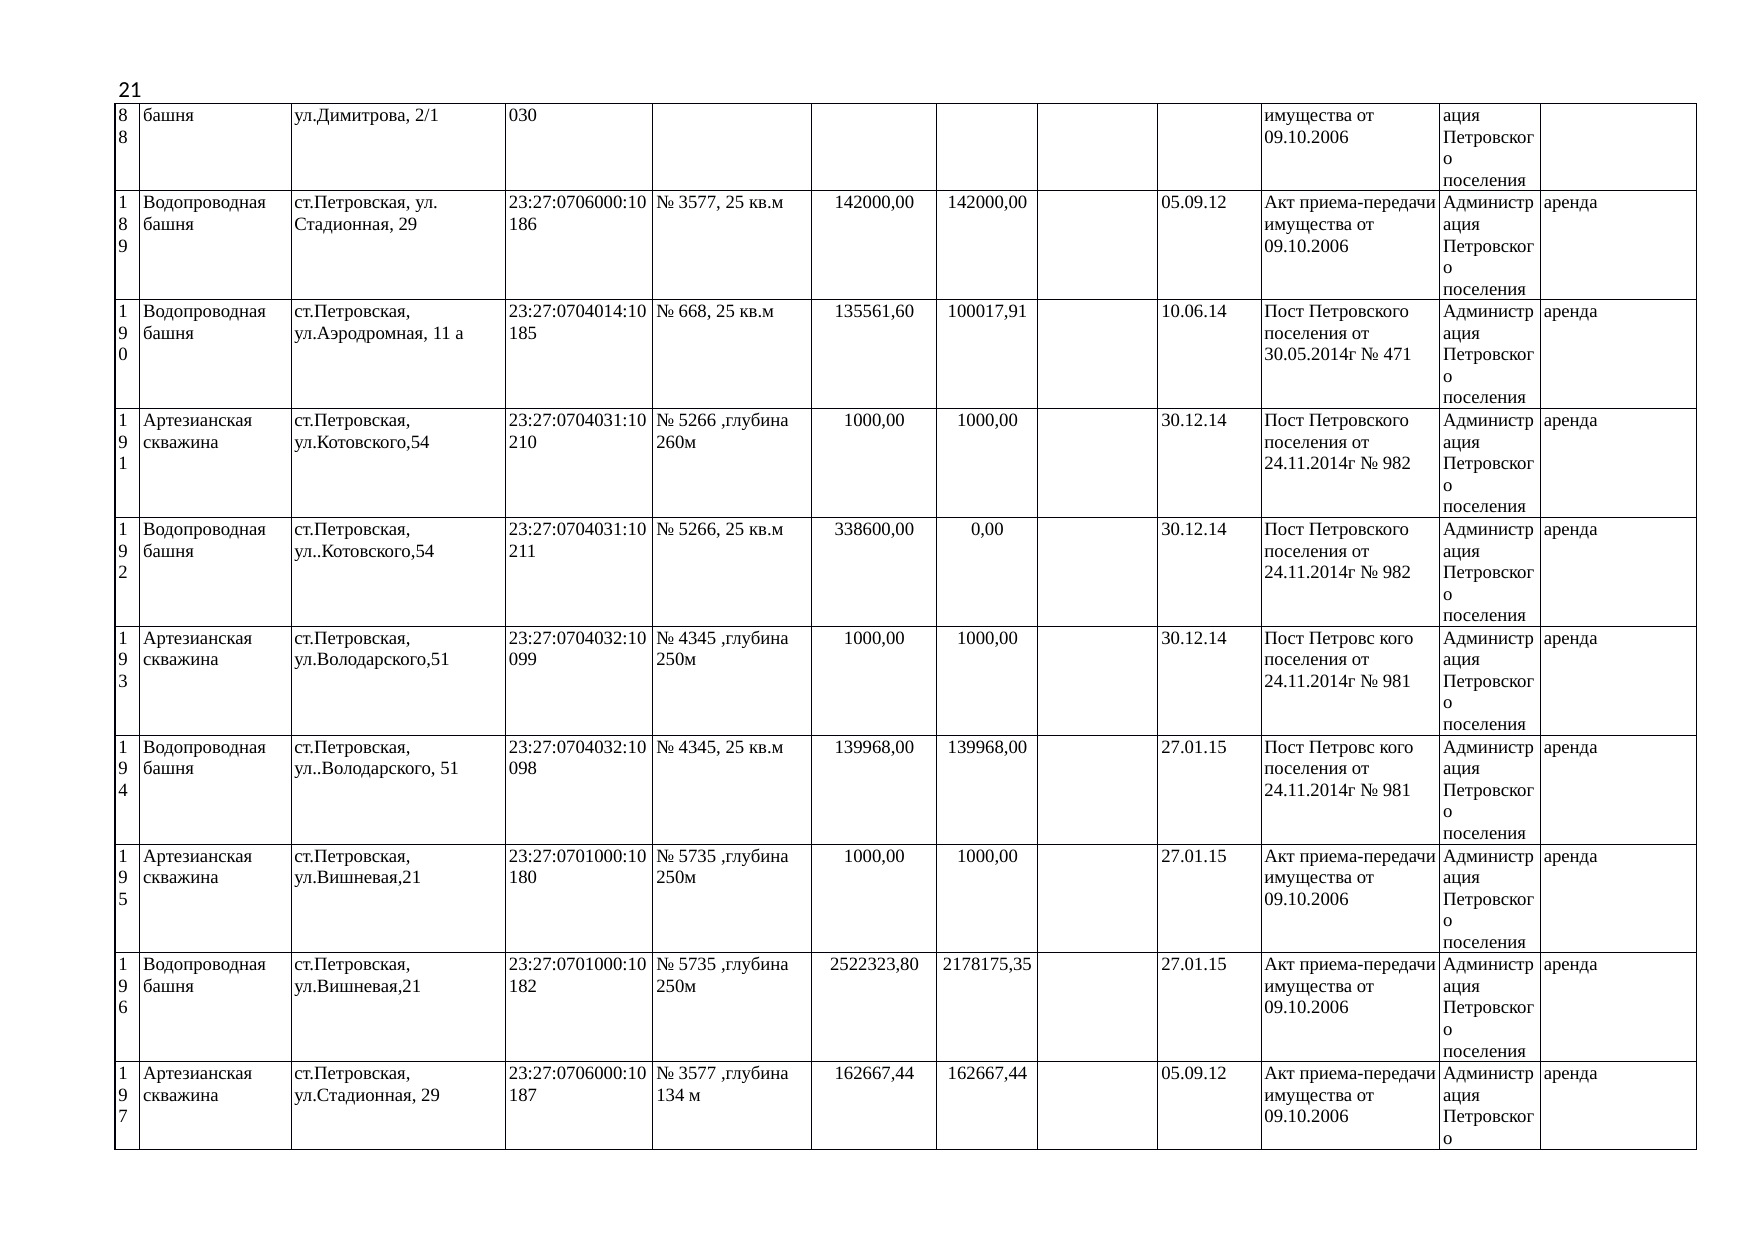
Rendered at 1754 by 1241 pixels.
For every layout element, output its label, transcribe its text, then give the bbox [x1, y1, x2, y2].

table_cell ст.Петровская, ул.Котовского,54 [292, 409, 505, 517]
table_cell [1038, 191, 1157, 299]
table_cell Администрация Петровского поселения [1440, 736, 1540, 843]
table_cell 23:27:0704031:10210 [506, 409, 652, 517]
table_cell 100017,91 [937, 300, 1037, 408]
table_cell Администрация Петровского [1440, 1062, 1540, 1148]
table_cell Артезианская скважина [140, 845, 291, 952]
table_cell № 5735 ,глубина 250м [653, 845, 811, 952]
table_cell имущества от 09.10.2006 [1262, 104, 1439, 190]
table_cell 27.01.15 [1158, 736, 1261, 843]
table_cell 10.06.14 [1158, 300, 1261, 408]
table_cell 139968,00 [812, 736, 936, 843]
table_cell Водопроводная башня [140, 736, 291, 843]
table_cell Пост Петровс кого поселения от 24.11.2014г № 981 [1262, 627, 1439, 734]
table_cell 142000,00 [812, 191, 936, 299]
table_cell [1158, 104, 1261, 190]
table_cell Акт приема-передачи имущества от 09.10.2006 [1262, 845, 1439, 952]
table_cell [1038, 1062, 1157, 1148]
table_cell аренда [1541, 953, 1696, 1061]
table_cell Артезианская скважина [140, 409, 291, 517]
table_cell 189 [116, 191, 139, 299]
table_cell Акт приема-передачи имущества от 09.10.2006 [1262, 1062, 1439, 1148]
table_cell 88 [116, 104, 139, 190]
table_cell Администрация Петровского поселения [1440, 409, 1540, 517]
table_cell 23:27:0706000:10187 [506, 1062, 652, 1148]
table_cell 192 [116, 518, 139, 626]
table_cell № 5266, 25 кв.м [653, 518, 811, 626]
table_cell ст.Петровская, ул.Володарского,51 [292, 627, 505, 734]
table_cell ст.Петровская, ул.Вишневая,21 [292, 953, 505, 1061]
table_cell ст.Петровская, ул..Котовского,54 [292, 518, 505, 626]
table_cell № 4345, 25 кв.м [653, 736, 811, 843]
table_cell Пост Петровского поселения от 24.11.2014г № 982 [1262, 409, 1439, 517]
table_cell 139968,00 [937, 736, 1037, 843]
table_cell аренда [1541, 1062, 1696, 1148]
table_cell ул.Димитрова, 2/1 [292, 104, 505, 190]
table_cell 05.09.12 [1158, 191, 1261, 299]
table_cell Пост Петровского поселения от 24.11.2014г № 982 [1262, 518, 1439, 626]
table_cell [1038, 104, 1157, 190]
table_cell № 4345 ,глубина 250м [653, 627, 811, 734]
table_cell ст.Петровская, ул.Стадионная, 29 [292, 1062, 505, 1148]
table_cell [1541, 104, 1696, 190]
table_cell Администрация Петровского поселения [1440, 627, 1540, 734]
table_cell Администрация Петровского поселения [1440, 300, 1540, 408]
table_cell 1000,00 [937, 409, 1037, 517]
table_cell № 5266 ,глубина 260м [653, 409, 811, 517]
table_cell [1038, 953, 1157, 1061]
table_cell 162667,44 [937, 1062, 1037, 1148]
table_cell 190 [116, 300, 139, 408]
table_cell 191 [116, 409, 139, 517]
table_cell 27.01.15 [1158, 953, 1261, 1061]
table_cell [1038, 300, 1157, 408]
table_cell 193 [116, 627, 139, 734]
table_cell аренда [1541, 736, 1696, 843]
table_cell Акт приема-передачи имущества от 09.10.2006 [1262, 191, 1439, 299]
table_cell [653, 104, 811, 190]
table_cell 135561,60 [812, 300, 936, 408]
table_cell Администрация Петровского поселения [1440, 518, 1540, 626]
table_cell Акт приема-передачи имущества от 09.10.2006 [1262, 953, 1439, 1061]
table_cell 1000,00 [937, 845, 1037, 952]
table_cell 1000,00 [812, 627, 936, 734]
table_cell 30.12.14 [1158, 627, 1261, 734]
table_cell аренда [1541, 845, 1696, 952]
table_cell 338600,00 [812, 518, 936, 626]
table_cell [1038, 845, 1157, 952]
table_cell 196 [116, 953, 139, 1061]
table_cell аренда [1541, 300, 1696, 408]
table_cell Пост Петровс кого поселения от 24.11.2014г № 981 [1262, 736, 1439, 843]
table_cell [1038, 736, 1157, 843]
table_cell Водопроводная башня [140, 518, 291, 626]
table_cell 1000,00 [812, 409, 936, 517]
table_cell ст.Петровская, ул.Вишневая,21 [292, 845, 505, 952]
table_cell [1038, 409, 1157, 517]
table_cell Артезианская скважина [140, 627, 291, 734]
table_cell ст.Петровская, ул..Володарского, 51 [292, 736, 505, 843]
table_cell 23:27:0704031:10211 [506, 518, 652, 626]
table_cell 23:27:0704032:10099 [506, 627, 652, 734]
table_cell 162667,44 [812, 1062, 936, 1148]
table_cell № 5735 ,глубина 250м [653, 953, 811, 1061]
table_cell аренда [1541, 518, 1696, 626]
table_cell 197 [116, 1062, 139, 1148]
table_cell 23:27:0704032:10098 [506, 736, 652, 843]
table_cell Водопроводная башня [140, 300, 291, 408]
table_cell аренда [1541, 409, 1696, 517]
table_cell Водопроводная башня [140, 191, 291, 299]
table_cell 1000,00 [937, 627, 1037, 734]
table_cell 0,00 [937, 518, 1037, 626]
table_cell [812, 104, 936, 190]
table_cell Артезианская скважина [140, 1062, 291, 1148]
table_cell [1038, 627, 1157, 734]
table_cell 05.09.12 [1158, 1062, 1261, 1148]
table_cell ст.Петровская, ул. Стадионная, 29 [292, 191, 505, 299]
table_cell 23:27:0704014:10185 [506, 300, 652, 408]
table_cell [937, 104, 1037, 190]
table_cell 142000,00 [937, 191, 1037, 299]
table_cell аренда [1541, 191, 1696, 299]
table_cell 23:27:0701000:10180 [506, 845, 652, 952]
table_cell 23:27:0701000:10182 [506, 953, 652, 1061]
table_cell аренда [1541, 627, 1696, 734]
table_cell 2522323,80 [812, 953, 936, 1061]
table_cell [1038, 518, 1157, 626]
table_cell № 3577 ,глубина 134 м [653, 1062, 811, 1148]
table_cell 1000,00 [812, 845, 936, 952]
table_cell Администрация Петровского поселения [1440, 953, 1540, 1061]
table_cell 2178175,35 [937, 953, 1037, 1061]
table_cell Пост Петровского поселения от 30.05.2014г № 471 [1262, 300, 1439, 408]
table_cell Администрация Петровского поселения [1440, 845, 1540, 952]
table_cell 195 [116, 845, 139, 952]
table_cell № 3577, 25 кв.м [653, 191, 811, 299]
table_cell 30.12.14 [1158, 518, 1261, 626]
table_cell башня [140, 104, 291, 190]
table_cell ст.Петровская, ул.Аэродромная, 11 а [292, 300, 505, 408]
table_cell № 668, 25 кв.м [653, 300, 811, 408]
table_cell ация Петровского поселения [1440, 104, 1540, 190]
table_cell 30.12.14 [1158, 409, 1261, 517]
table_cell 23:27:0706000:10186 [506, 191, 652, 299]
table_cell 030 [506, 104, 652, 190]
table_cell 27.01.15 [1158, 845, 1261, 952]
table_cell Водопроводная башня [140, 953, 291, 1061]
table_cell 194 [116, 736, 139, 843]
table_cell Администрация Петровского поселения [1440, 191, 1540, 299]
